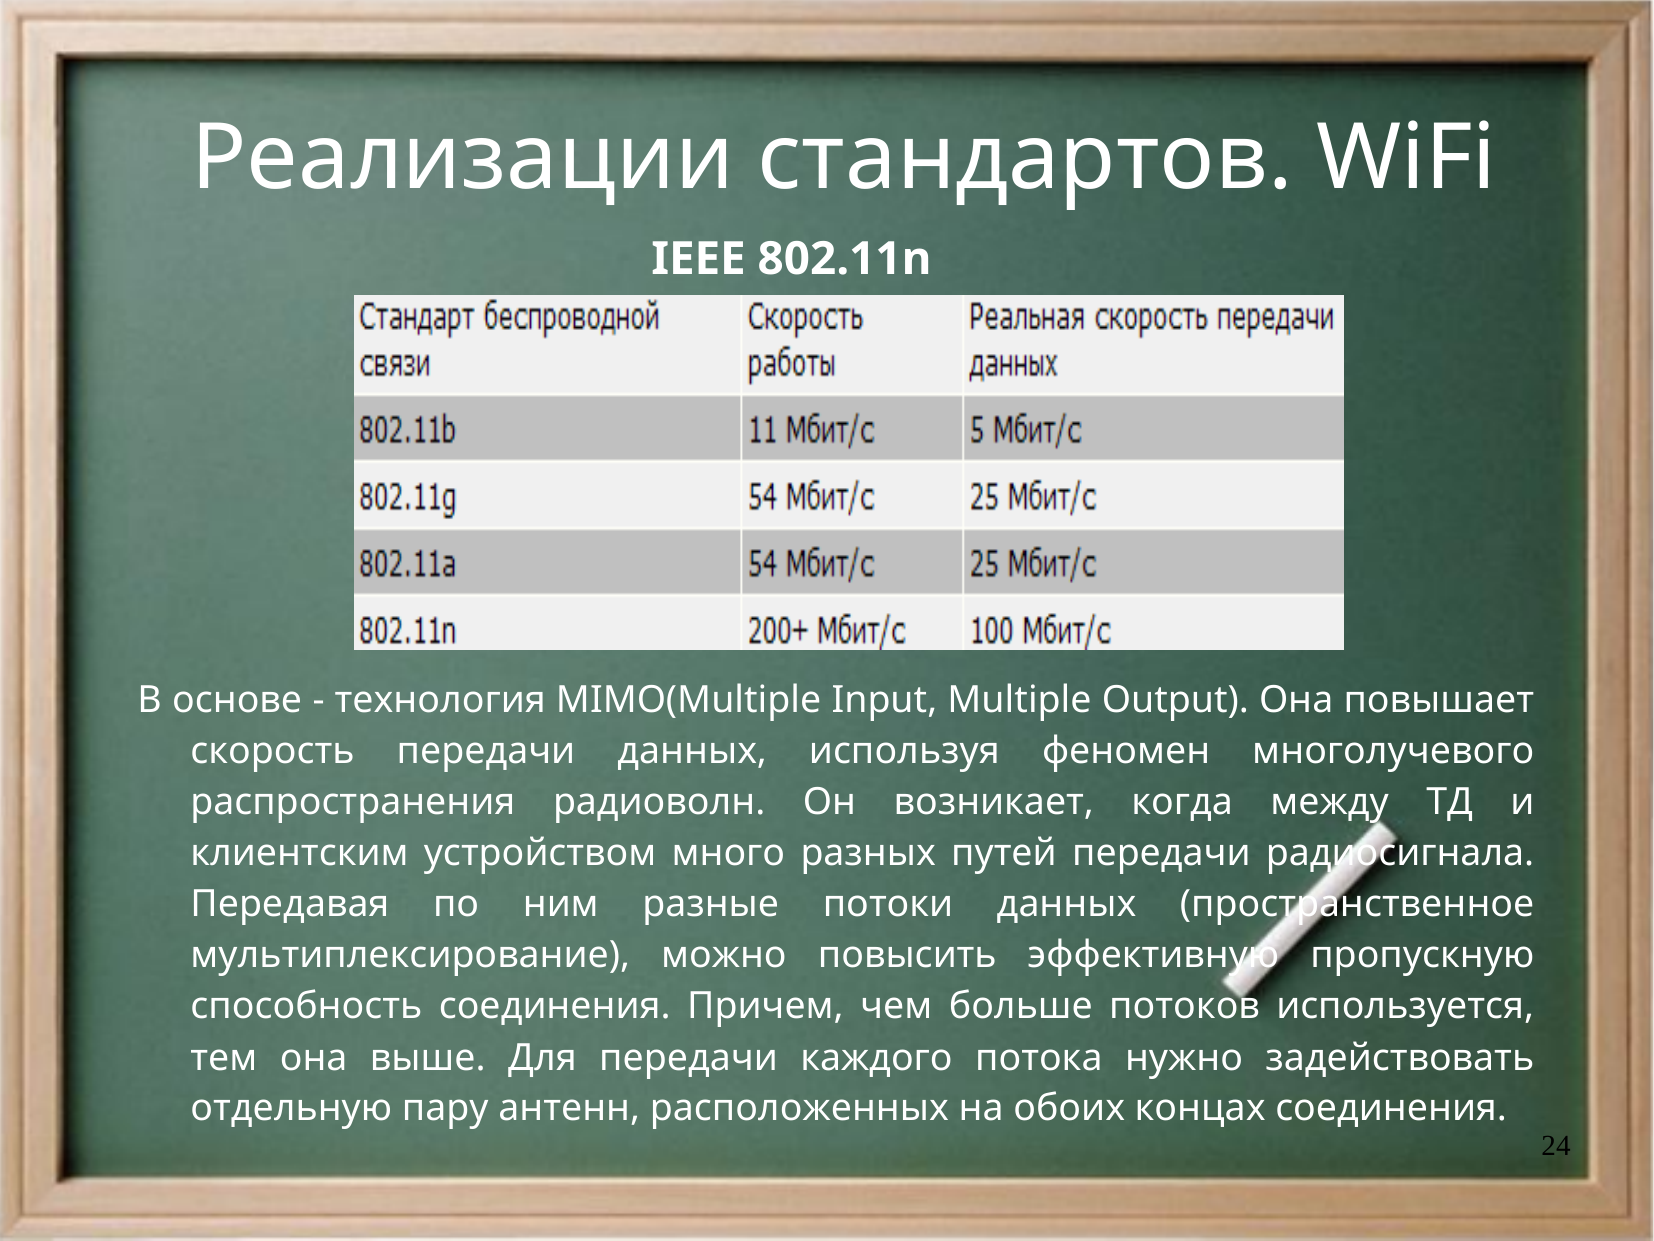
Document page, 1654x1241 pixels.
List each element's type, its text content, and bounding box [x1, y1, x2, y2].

list IEEE 802.11n [502, 225, 1063, 295]
picture [0, 0, 1654, 1241]
title Реализации стандартов. WiFi [82, 49, 1571, 257]
list В основе - технология MIMO(Multiple Input, Multiple Output). Она повышает скорость передачи данных, используя феномен многолучевого распространения радиоволн. Он возникает, когда между ТД и клиентским устройством много разных путей передачи радиосигнала. Передавая по ним разные потоки данных (пространственное мультиплексирование), можно повысить эффективную пропускную способность соединения. Причем, чем больше потоков используется, тем она выше. Для передачи каждого потока нужно задействовать отдельную пару антенн, расположенных на обоих концах соединения. [119, 672, 1536, 1109]
